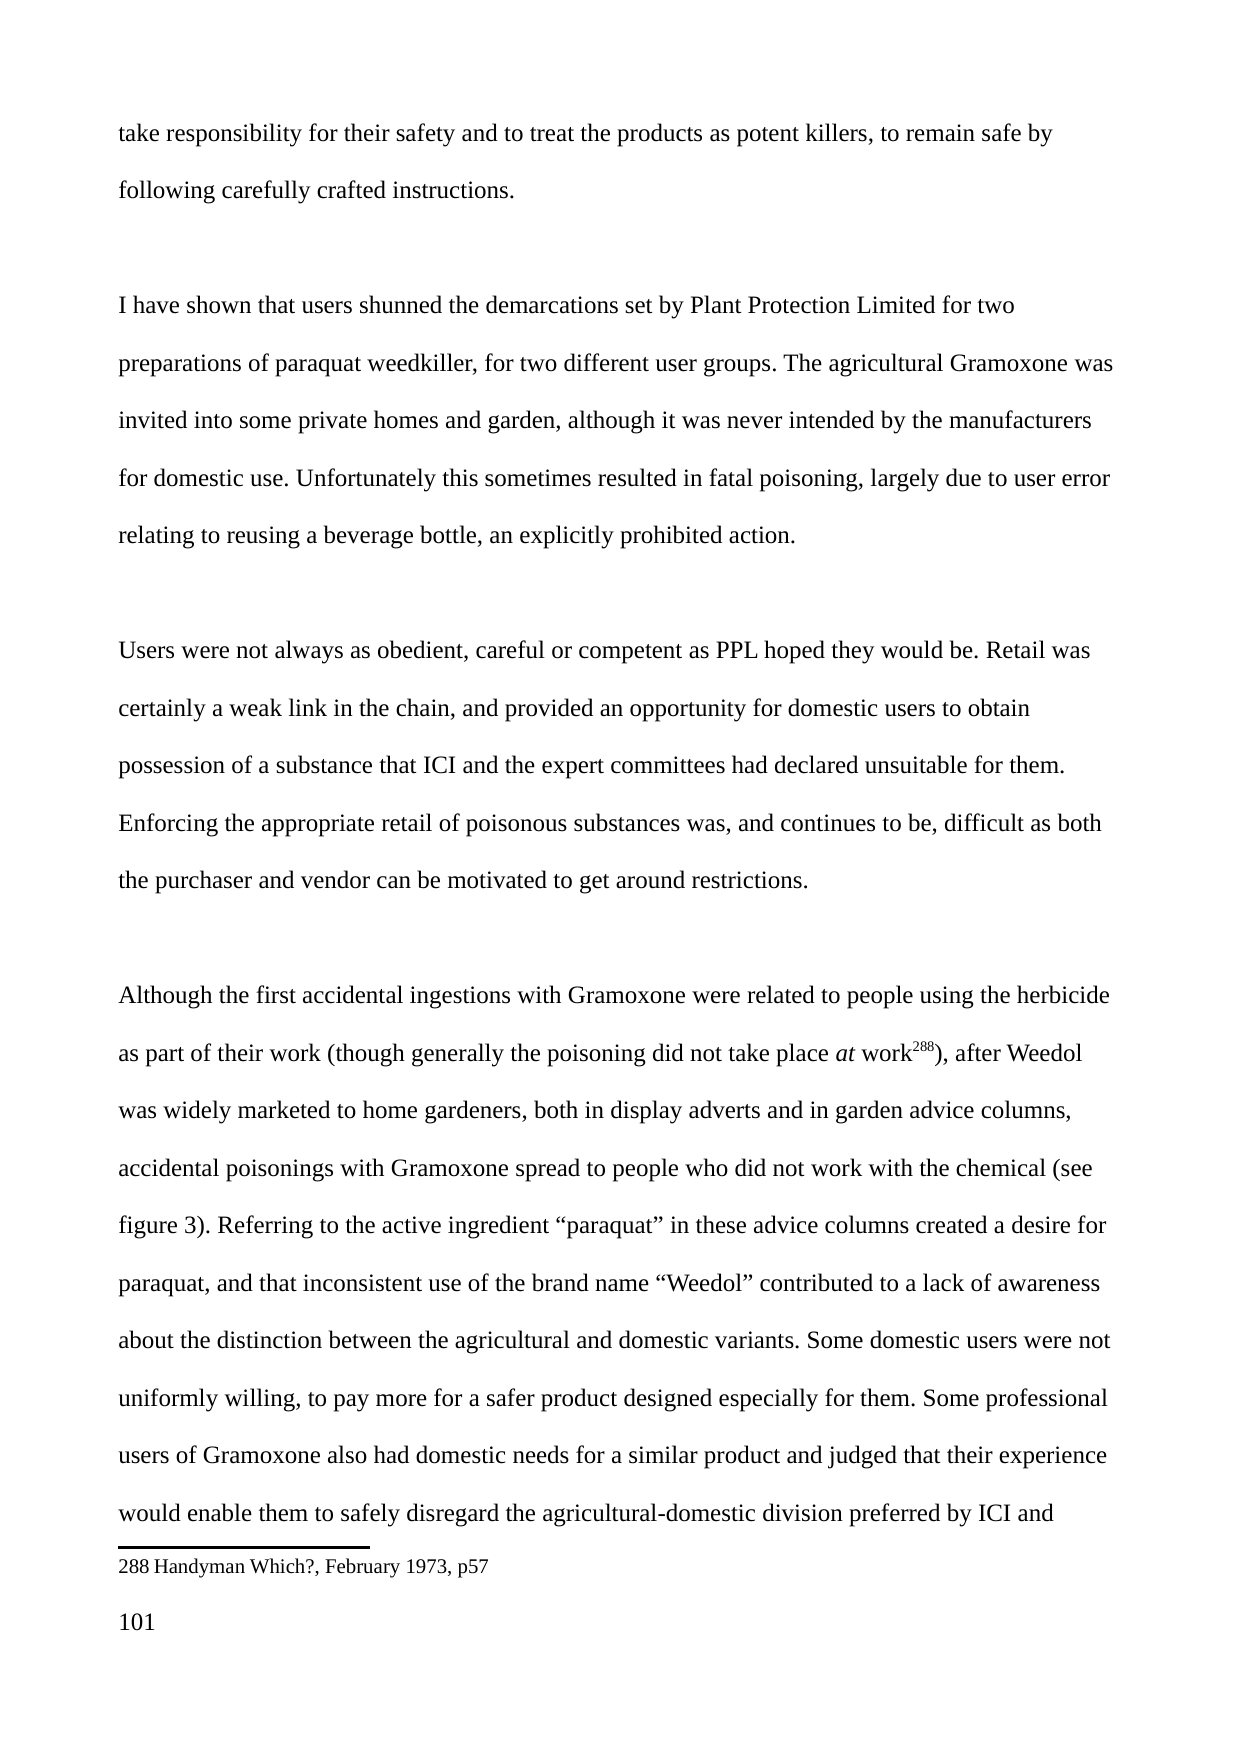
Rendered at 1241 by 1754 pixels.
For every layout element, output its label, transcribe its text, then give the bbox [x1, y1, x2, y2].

text Although the first accidental ingestions with Gramoxone were related to people using the herbicide as part of their work (though generally the poisoning did not take place at work), after Weedol was widely marketed to home gardeners, both in display adverts and in garden advice columns, accidental poisonings with Gramoxone spread to people who did not work with the chemical (see figure 3). Referring to the active ingredient “paraquat” in these advice columns created a desire for paraquat, and that inconsistent use of the brand name “Weedol” contributed to a lack of awareness about the distinction between the agricultural and domestic variants. Some domestic users were not uniformly willing, to pay more for a safer product designed especially for them. Some professional users of Gramoxone also had domestic needs for a similar product and judged that their experience would enable them to safely disregard the agricultural-domestic division preferred by ICI and [118, 981, 1122, 1527]
text Users were not always as obedient, careful or competent as PPL hoped they would be. Retail was certainly a weak link in the chain, and provided an opportunity for domestic users to obtain possession of a substance that ICI and the expert committees had declared unsuitable for them. Enforcing the appropriate retail of poisonous substances was, and continues to be, difficult as both the purchaser and vendor can be motivated to get around restrictions. [118, 636, 1122, 894]
text Handyman Which?, February 1973, p57 [118, 1553, 1122, 1578]
text take responsibility for their safety and to treat the products as potent killers, to remain safe by following carefully crafted instructions. [118, 118, 1122, 204]
text I have shown that users shunned the demarcations set by Plant Protection Limited for two preparations of paraquat weedkiller, for two different user groups. The agricultural Gramoxone was invited into some private homes and garden, although it was never intended by the manufacturers for domestic use. Unfortunately this sometimes resulted in fatal poisoning, largely due to user error relating to reusing a beverage bottle, an explicitly prohibited action. [118, 291, 1122, 549]
